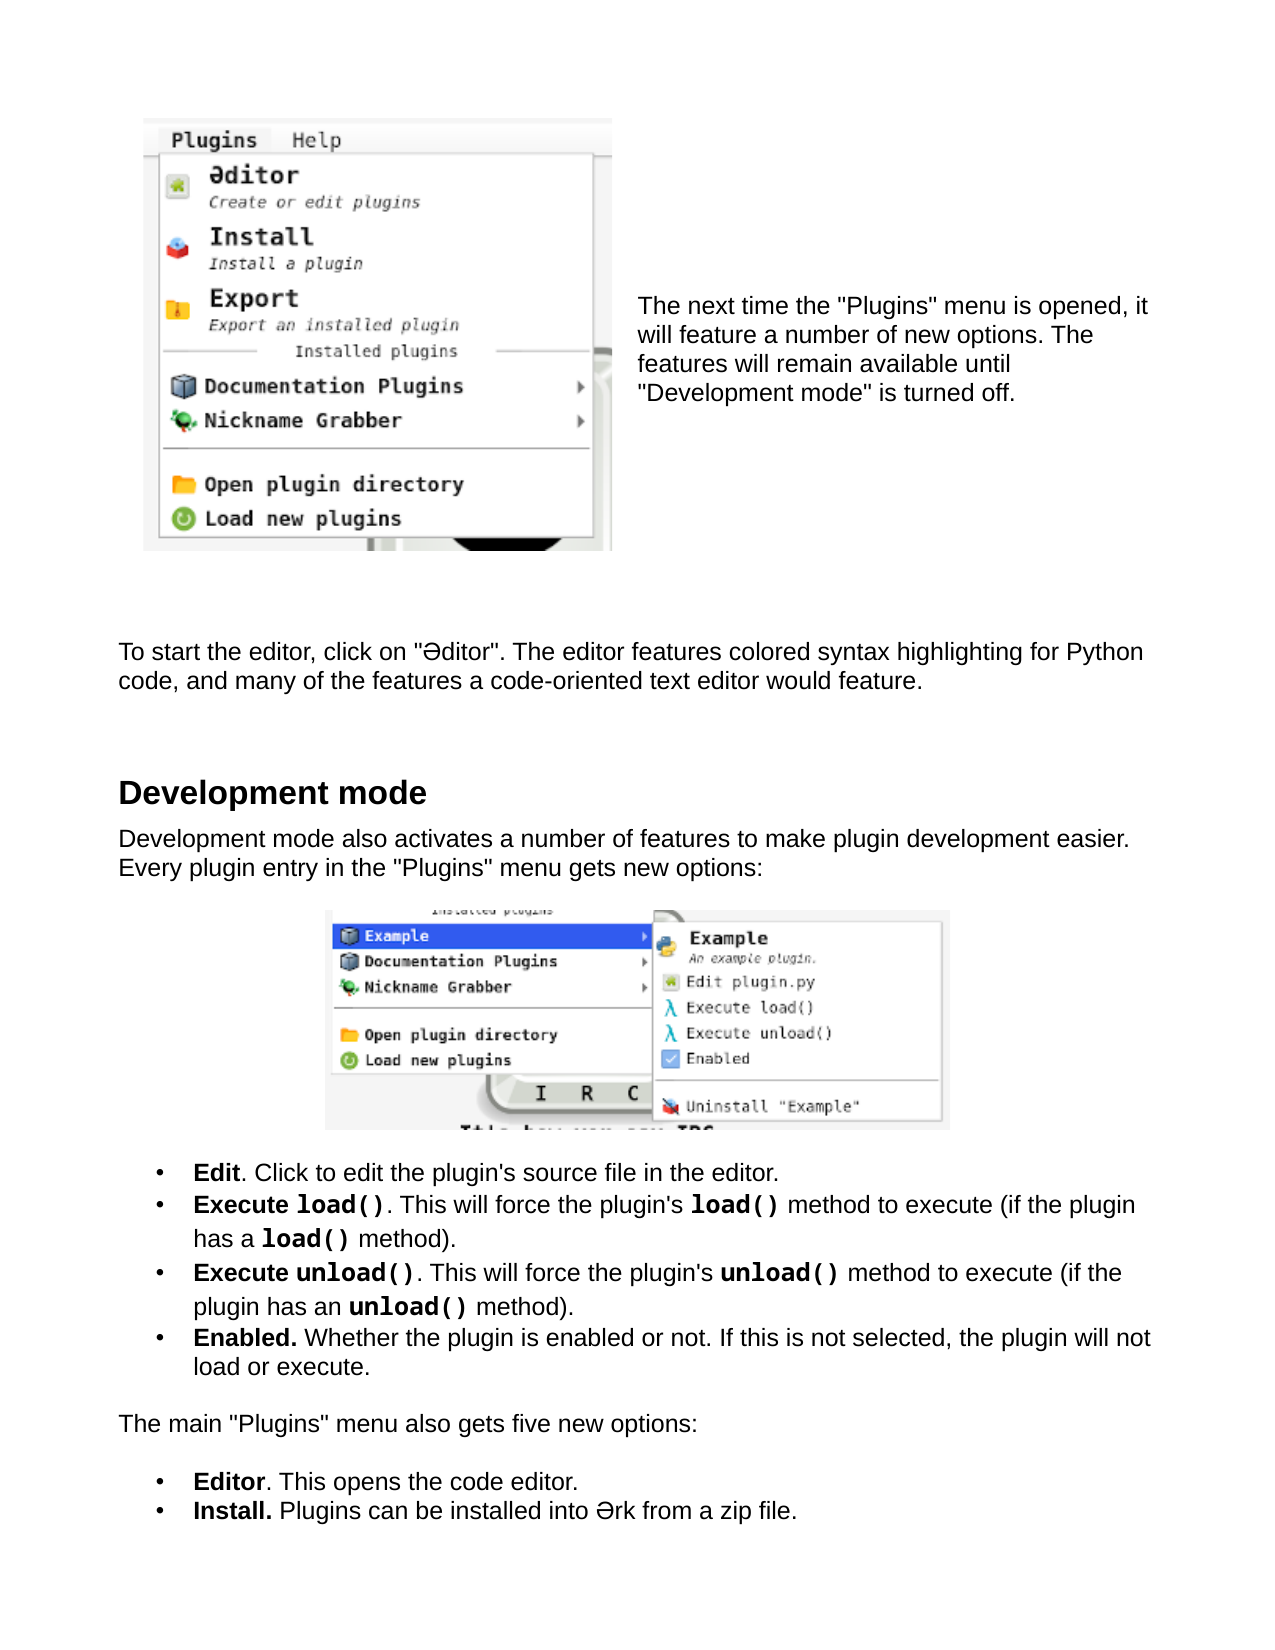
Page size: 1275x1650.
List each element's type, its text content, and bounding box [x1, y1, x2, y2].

list Install. Plugins can be installed into Ərk from a zip file. [156, 1496, 1157, 1524]
list Execute unload(). This will force the plugin's unload() method to execute (if the plugin has an unload() method). [156, 1255, 1157, 1323]
list Execute load(). This will force the plugin's load() method to execute (if the plugin has a load() method). [156, 1187, 1157, 1255]
text Development mode also activates a number of features to make plugin development easier. Every plugin entry in the "Plugins" menu gets new options: [118, 824, 1157, 882]
picture [143, 118, 613, 551]
table_header [118, 118, 637, 580]
list Enabled. Whether the plugin is enabled or not. If this is not selected, the plugin will not load or execute. [156, 1323, 1157, 1381]
subtitle Development mode [118, 773, 1157, 812]
list Edit. Click to edit the plugin's source file in the editor. [156, 1158, 1157, 1187]
list Editor. This opens the code editor. [156, 1467, 1157, 1496]
table_header The next time the "Plugins" menu is opened, it will feature a number of new options. The features will remain available until "Development mode" is turned off. [638, 118, 1157, 580]
text To start the editor, click on "Əditor". The editor features colored syntax highlighting for Python code, and many of the features a code-oriented text editor would feature. [118, 637, 1157, 695]
picture [325, 910, 951, 1130]
text The main "Plugins" menu also gets five new options: [118, 1409, 1157, 1438]
